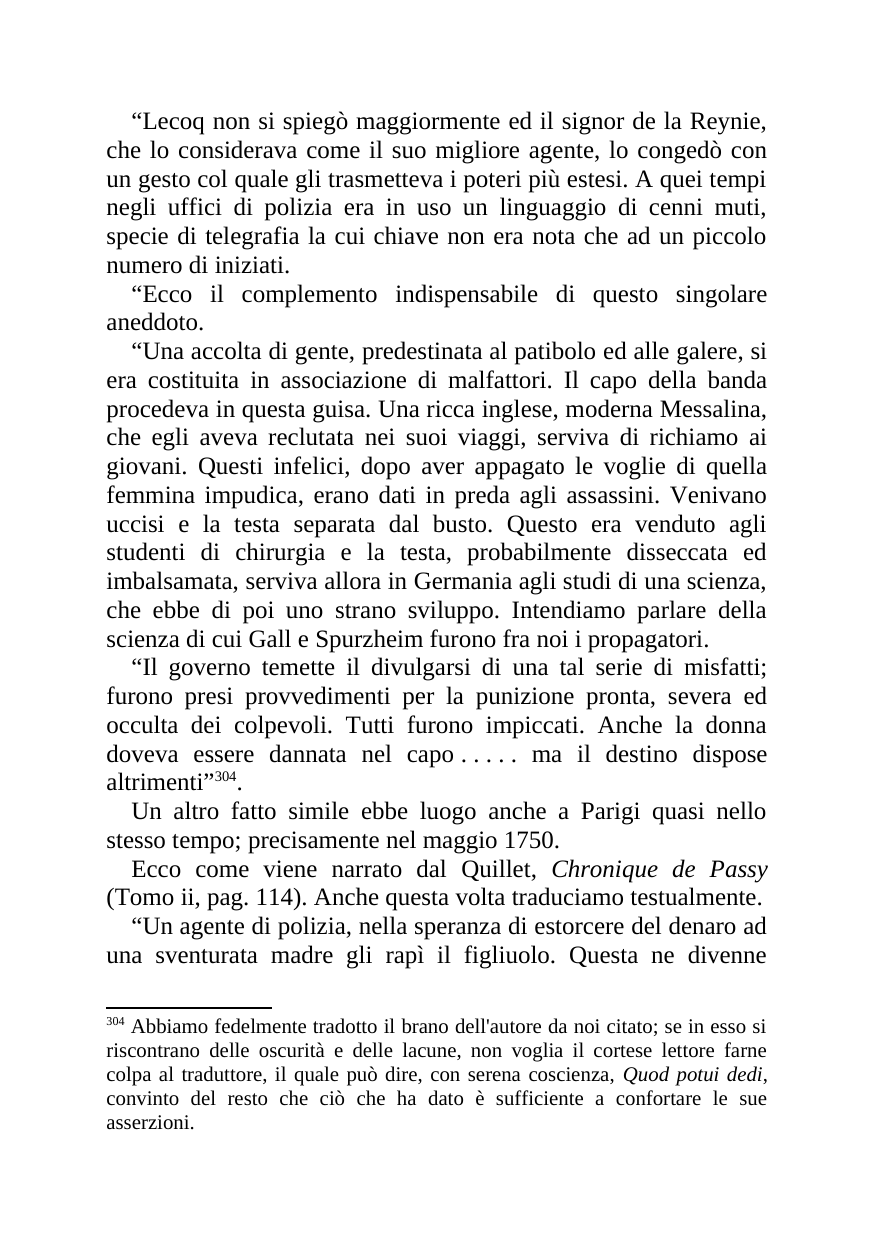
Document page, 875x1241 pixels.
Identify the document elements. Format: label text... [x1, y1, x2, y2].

text Ecco come viene narrato dal Quillet, Chronique de Passy (Tomo ii, pag. 114). Anche questa volta traduciamo testualmente. [106, 854, 768, 911]
text “Ecco il complemento indispensabile di questo singolare aneddoto. [106, 279, 768, 336]
text “Lecoq non si spiegò maggiormente ed il signor de la Reynie, che lo considerava come il suo migliore agente, lo congedò con un gesto col quale gli trasmetteva i poteri più estesi. A quei tempi negli uffici di polizia era in uso un linguaggio di cenni muti, specie di telegrafia la cui chiave non era nota che ad un piccolo numero di iniziati. [106, 106, 768, 279]
text “Una accolta di gente, predestinata al patibolo ed alle galere, si era costituita in associazione di malfattori. Il capo della banda procedeva in questa guisa. Una ricca inglese, moderna Messalina, che egli aveva reclutata nei suoi viaggi, serviva di richiamo ai giovani. Questi infelici, dopo aver appagato le voglie di quella femmina impudica, erano dati in preda agli assassini. Venivano uccisi e la testa separata dal busto. Questo era venduto agli studenti di chirurgia e la testa, probabilmente disseccata ed imbalsamata, serviva allora in Germania agli studi di una scienza, che ebbe di poi uno strano sviluppo. Intendiamo parlare della scienza di cui Gall e Spurzheim furono fra noi i propagatori. [106, 336, 768, 652]
text “Il governo temette il divulgarsi di una tal serie di misfatti; furono presi provvedimenti per la punizione pronta, severa ed occulta dei colpevoli. Tutti furono impiccati. Anche la donna doveva essere dannata nel capo . . . . . ma il destino dispose altrimenti”. [106, 652, 768, 796]
text Un altro fatto simile ebbe luogo anche a Parigi quasi nello stesso tempo; precisamente nel maggio 1750. [106, 796, 768, 854]
text “Un agente di polizia, nella speranza di estorcere del denaro ad una sventurata madre gli rapì il figliuolo. Questa ne divenne [106, 911, 768, 969]
text Abbiamo fedelmente tradotto il brano dell'autore da noi citato; se in esso si riscontrano delle oscurità e delle lacune, non voglia il cortese lettore farne colpa al traduttore, il quale può dire, con serena coscienza, Quod potui dedi, convinto del resto che ciò che ha dato è sufficiente a confortare le sue asserzioni. [106, 1014, 768, 1134]
